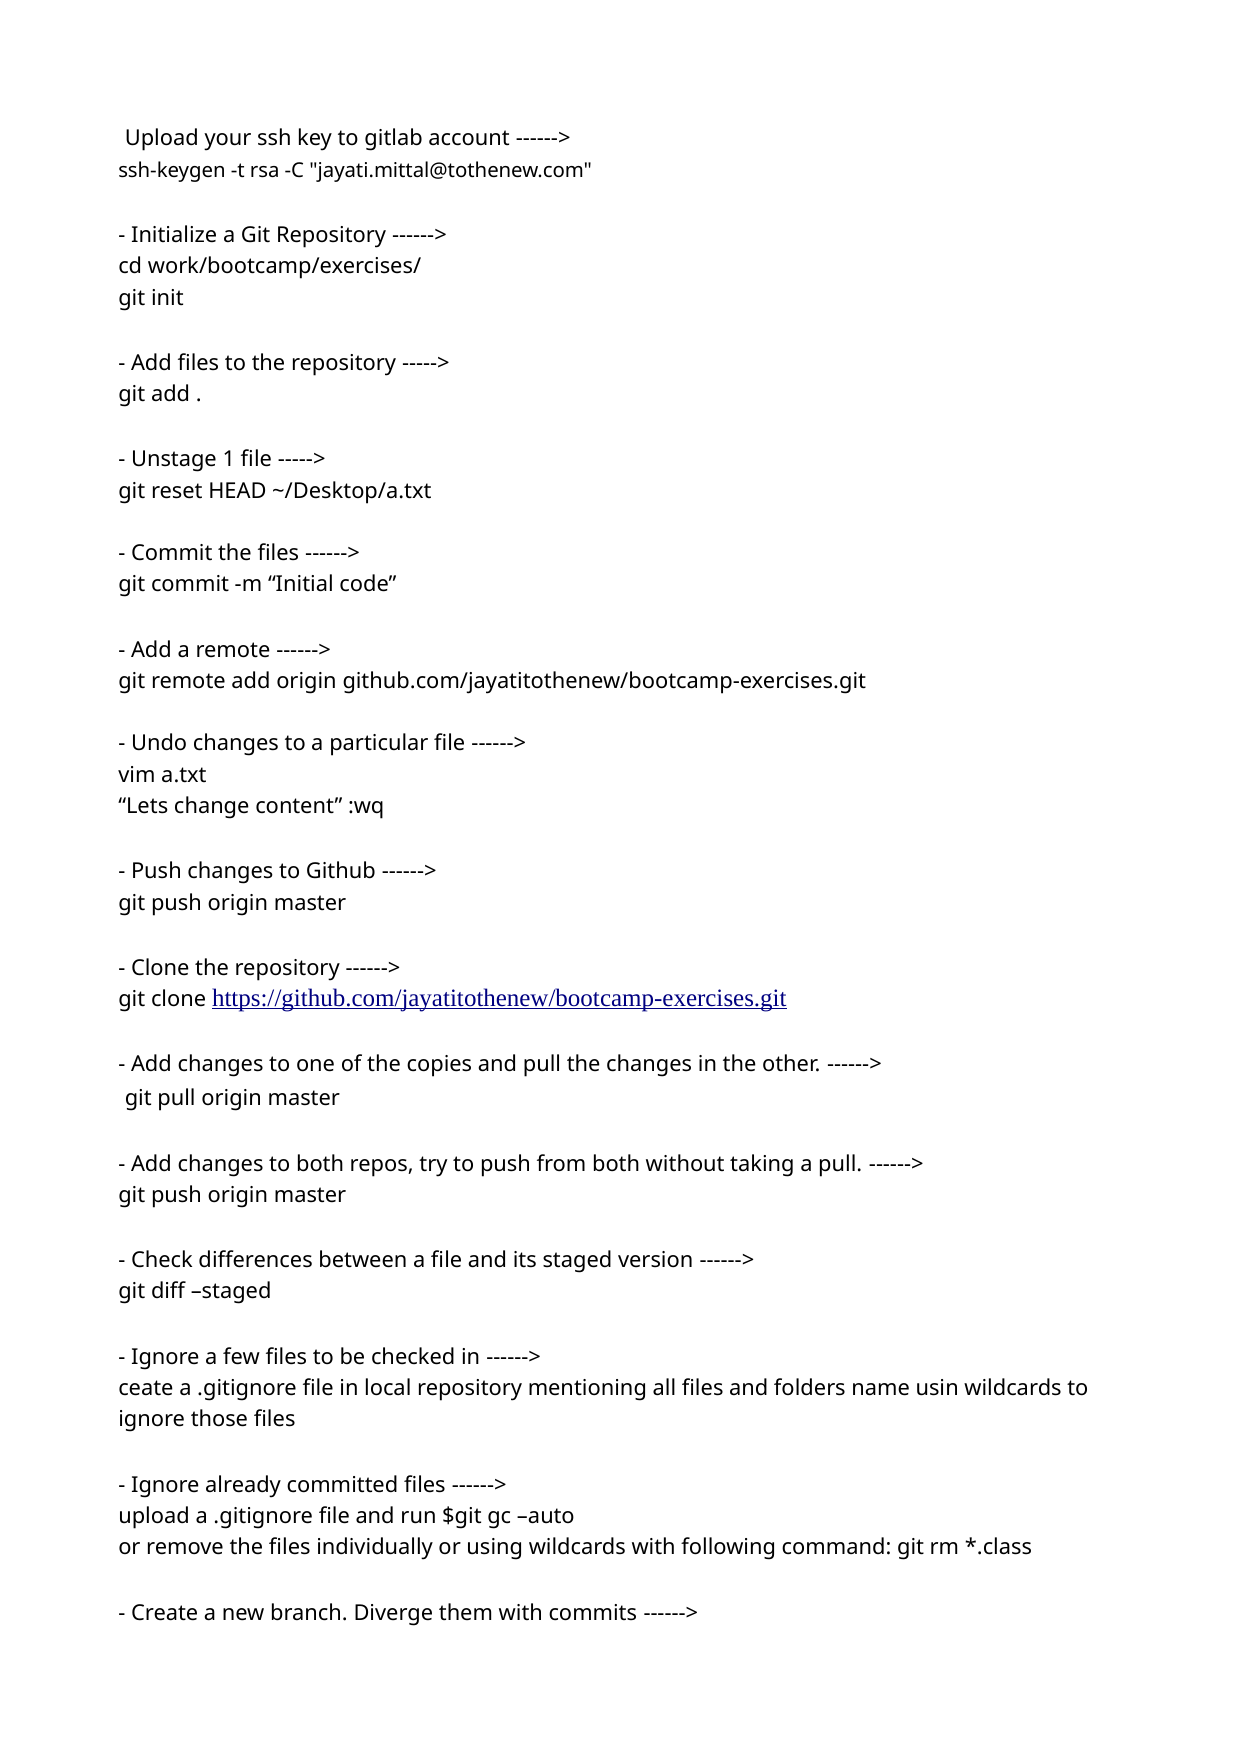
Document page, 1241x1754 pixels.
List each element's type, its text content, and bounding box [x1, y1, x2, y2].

text git reset HEAD ~/Desktop/a.txt [118, 473, 1122, 504]
text - Add changes to one of the copies and pull the changes in the other. ------> [118, 1047, 1122, 1078]
text - Add changes to both repos, try to push from both without taking a pull. ------> [118, 1146, 1122, 1177]
text git push origin master [118, 1177, 1122, 1209]
text - Ignore a few files to be checked in ------> [118, 1339, 1122, 1371]
text git commit -m “Initial code” [118, 567, 1122, 598]
text cd work/bootcamp/exercises/ [118, 249, 1122, 280]
text - Clone the repository ------> [118, 950, 1122, 982]
text git add . [118, 377, 1122, 408]
text - Commit the files ------> [118, 536, 1122, 567]
text git pull origin master [118, 1078, 1122, 1112]
text - Check differences between a file and its staged version ------> [118, 1243, 1122, 1274]
text Upload your ssh key to gitlab account ------> [118, 118, 1122, 152]
text ssh-keygen -t rsa -C "jayati.mittal@tothenew.com" [118, 152, 1122, 183]
text git diff –staged [118, 1274, 1122, 1305]
text git init [118, 280, 1122, 311]
text - Create a new branch. Diverge them with commits ------> [118, 1561, 1122, 1626]
text or remove the files individually or using wildcards with following command: git rm *.class [118, 1530, 1122, 1561]
text “Lets change content” :wq [118, 788, 1122, 820]
text - Add a remote ------> [118, 598, 1122, 663]
text vim a.txt [118, 757, 1122, 788]
text - Add files to the repository -----> [118, 345, 1122, 377]
text upload a .gitignore file and run $git gc –auto [118, 1498, 1122, 1530]
text git push origin master [118, 885, 1122, 916]
text - Undo changes to a particular file ------> [118, 726, 1122, 757]
text - Push changes to Github ------> [118, 854, 1122, 885]
text git remote add origin github.com/jayatitothenew/bootcamp-exercises.git [118, 663, 1122, 695]
text - Initialize a Git Repository ------> [118, 183, 1122, 249]
text - Unstage 1 file -----> [118, 408, 1122, 473]
text git clone https://github.com/jayatitothenew/bootcamp-exercises.git [118, 982, 1122, 1013]
text ceate a .gitignore file in local repository mentioning all files and folders name usin wildcards to ignore those files [118, 1371, 1122, 1433]
text - Ignore already committed files ------> [118, 1467, 1122, 1498]
